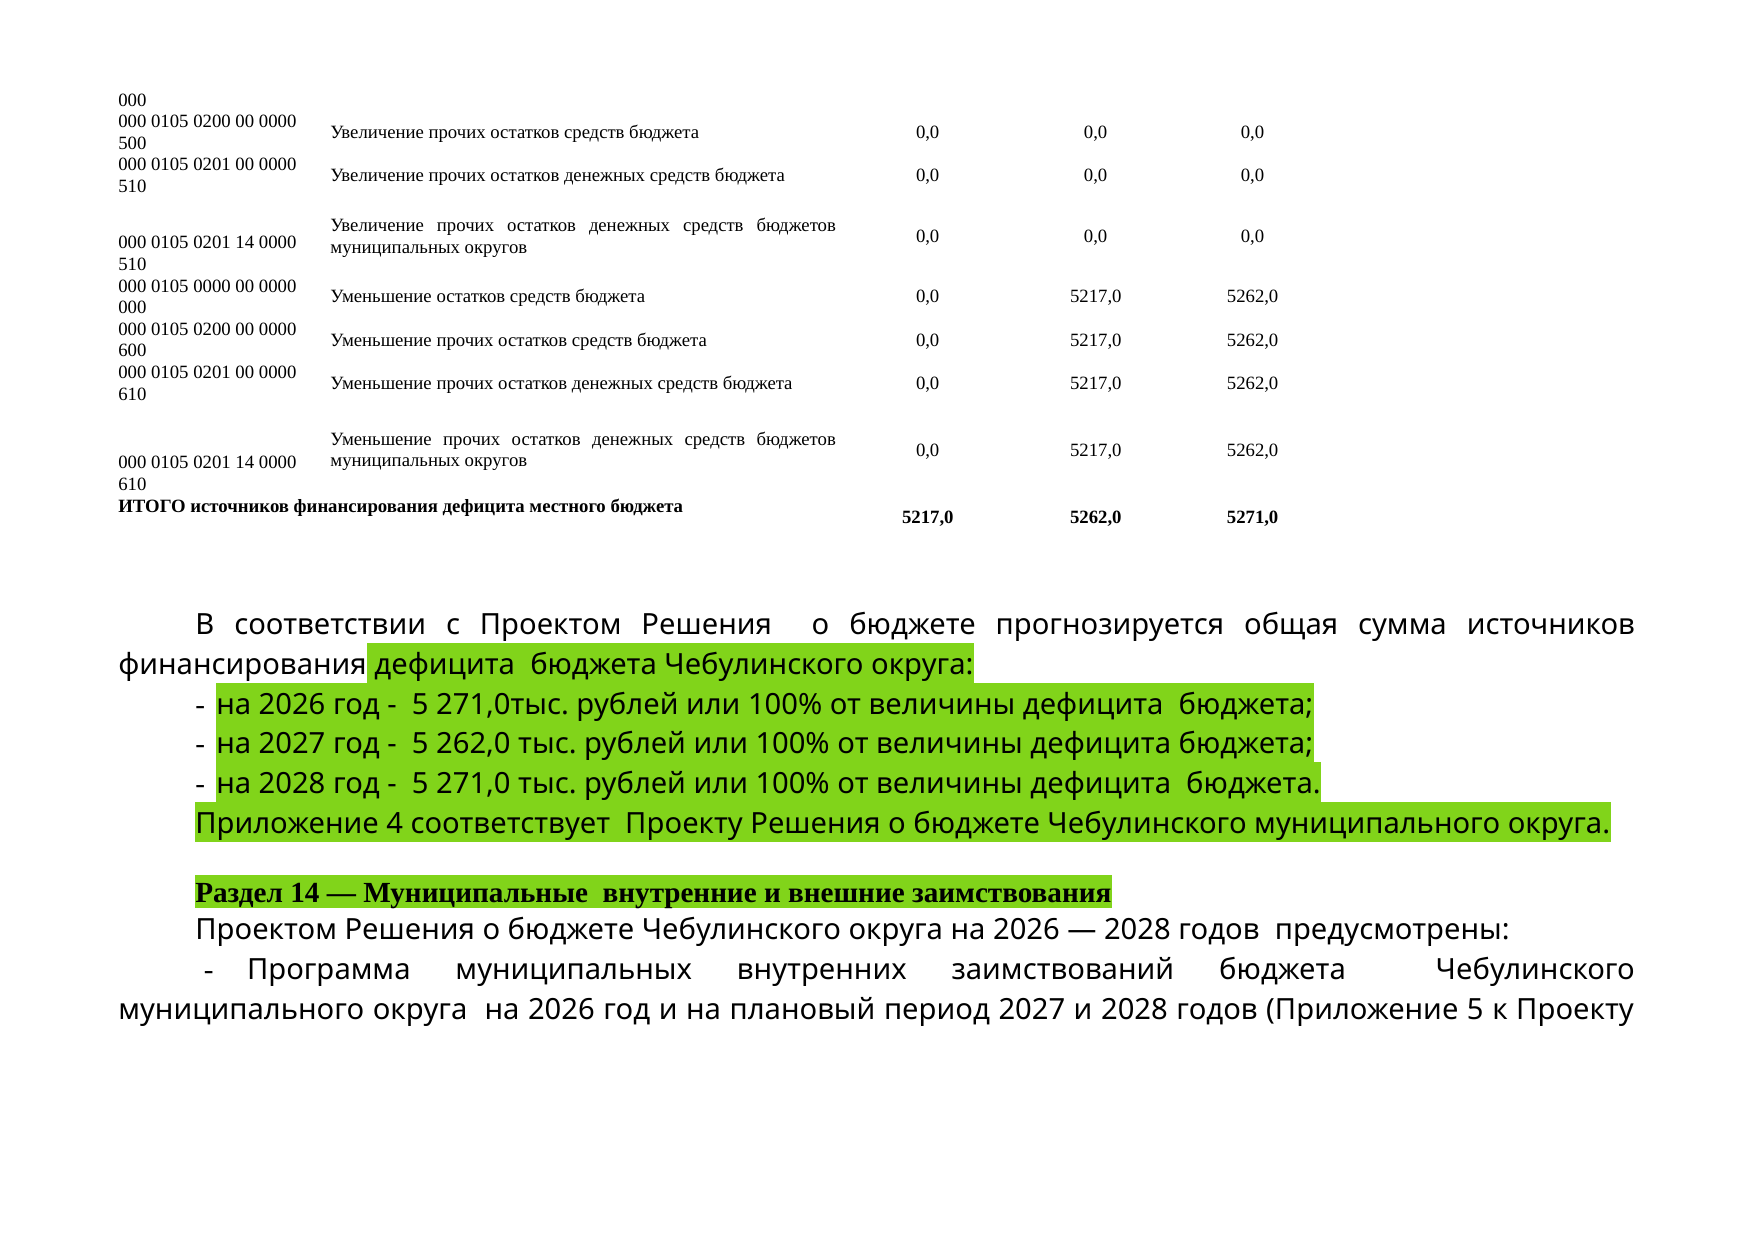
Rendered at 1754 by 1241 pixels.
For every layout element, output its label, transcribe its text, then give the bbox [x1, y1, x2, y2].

table_cell 0,0 [1016, 196, 1175, 274]
subtitle Раздел 14 — Муниципальные внутренние и внешние заимствования [118, 875, 1636, 908]
table_cell ИТОГО источников финансирования дефицита местного бюджета [115, 495, 839, 538]
table_cell 0,0 [1175, 196, 1329, 274]
table_cell 000 0105 0201 00 0000 610 [115, 361, 327, 404]
table_cell 5262,0 [1175, 361, 1329, 404]
table_cell 5217,0 [839, 495, 1016, 538]
table_cell 5262,0 [1175, 318, 1329, 361]
table_cell [1175, 89, 1329, 110]
text Приложение 4 соответствует Проекту Решения о бюджете Чебулинского муниципального округа. [118, 802, 1636, 842]
table_cell 0,0 [839, 404, 1016, 494]
list Программа муниципальных внутренних заимствований бюджета Чебулинского муниципального округа на 2026 год и на плановый период 2027 и 2028 годов (Приложение 5 к Проекту [118, 948, 1636, 1028]
table_cell 000 0105 0201 14 0000 610 [115, 404, 327, 494]
table_cell 5271,0 [1175, 495, 1329, 538]
text В соответствии с Проектом Решения о бюджете прогнозируется общая сумма источников финансирования дефицита бюджета Чебулинского округа: [118, 603, 1636, 683]
table_cell 0,0 [839, 275, 1016, 318]
table_cell Увеличение прочих остатков денежных средств бюджета [327, 153, 839, 196]
table_cell [1016, 89, 1175, 110]
table_cell Уменьшение прочих остатков средств бюджета [327, 318, 839, 361]
table_cell 0,0 [1175, 153, 1329, 196]
table_cell [327, 89, 839, 110]
table_cell 0,0 [839, 318, 1016, 361]
table_cell [839, 89, 1016, 110]
list на 2026 год - 5 271,0тыс. рублей или 100% от величины дефицита бюджета; [118, 683, 1636, 723]
table_cell 000 0105 0201 14 0000 510 [115, 196, 327, 274]
table_cell 5217,0 [1016, 404, 1175, 494]
table_cell 000 [115, 89, 327, 110]
table_cell 5217,0 [1016, 318, 1175, 361]
table_cell 5262,0 [1175, 275, 1329, 318]
table_cell 5262,0 [1175, 404, 1329, 494]
table_cell Уменьшение прочих остатков денежных средств бюджетов муниципальных округов [327, 404, 839, 494]
table_cell 0,0 [839, 110, 1016, 153]
table_cell 000 0105 0200 00 0000 500 [115, 110, 327, 153]
table_cell 0,0 [839, 361, 1016, 404]
table_cell 0,0 [839, 153, 1016, 196]
table_cell 5217,0 [1016, 275, 1175, 318]
table_cell 0,0 [1016, 110, 1175, 153]
table_cell 000 0105 0200 00 0000 600 [115, 318, 327, 361]
table_cell 0,0 [839, 196, 1016, 274]
table_cell 000 0105 0201 00 0000 510 [115, 153, 327, 196]
table_cell 000 0105 0000 00 0000 000 [115, 275, 327, 318]
table_cell Уменьшение остатков средств бюджета [327, 275, 839, 318]
text Проектом Решения о бюджете Чебулинского округа на 2026 — 2028 годов предусмотрены: [118, 908, 1636, 948]
table_cell Увеличение прочих остатков средств бюджета [327, 110, 839, 153]
table_cell 0,0 [1016, 153, 1175, 196]
table_cell Увеличение прочих остатков денежных средств бюджетов муниципальных округов [327, 196, 839, 274]
table_cell Уменьшение прочих остатков денежных средств бюджета [327, 361, 839, 404]
table_cell 5262,0 [1016, 495, 1175, 538]
list на 2028 год - 5 271,0 тыс. рублей или 100% от величины дефицита бюджета. [118, 762, 1636, 802]
list на 2027 год - 5 262,0 тыс. рублей или 100% от величины дефицита бюджета; [118, 723, 1636, 762]
table_cell 5217,0 [1016, 361, 1175, 404]
table_cell 0,0 [1175, 110, 1329, 153]
